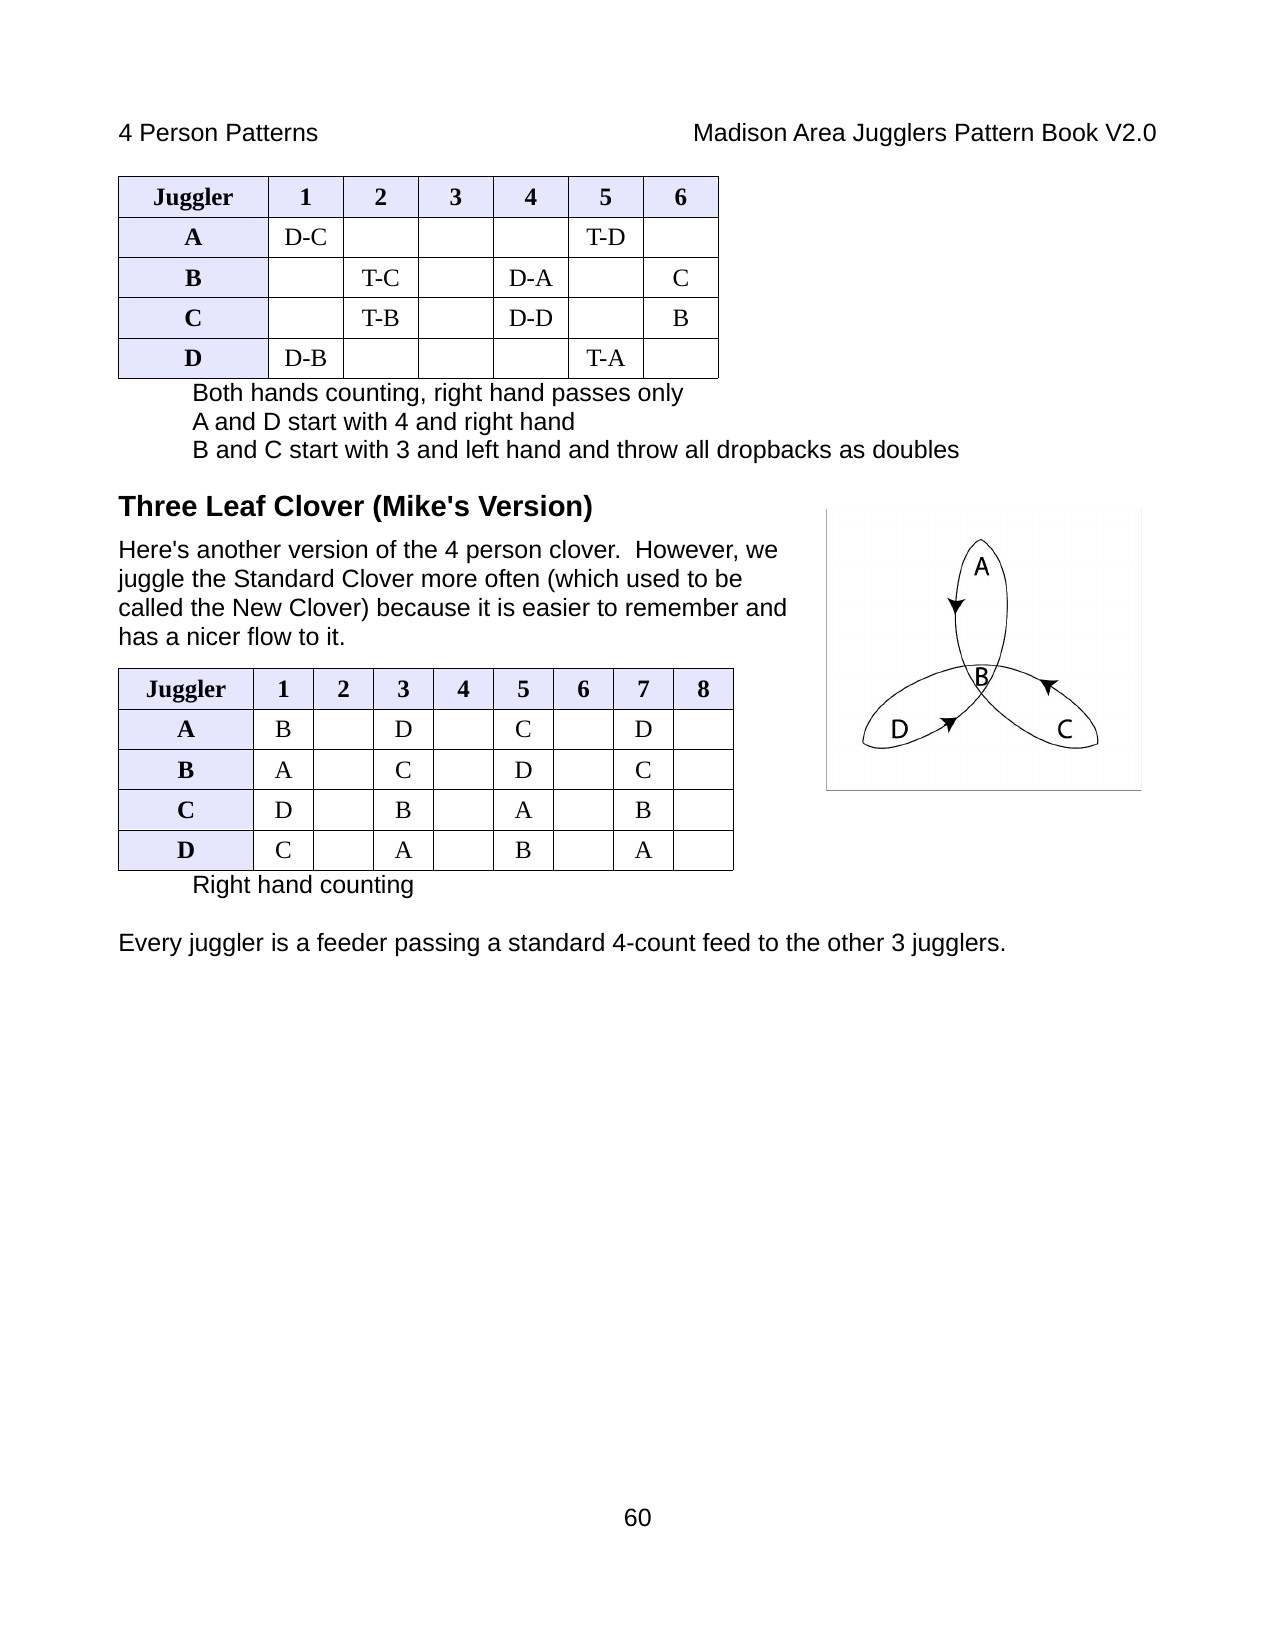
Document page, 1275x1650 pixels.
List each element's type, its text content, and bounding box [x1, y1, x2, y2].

table_header 5 [494, 669, 553, 709]
table_cell [554, 710, 613, 749]
table_cell D [119, 339, 268, 378]
table_cell [554, 831, 613, 870]
table_header 4 [494, 177, 568, 217]
table_header 6 [644, 177, 718, 217]
table_cell B [614, 790, 673, 829]
table_cell C [254, 831, 313, 870]
table_cell B [254, 710, 313, 749]
table_cell D [614, 710, 673, 749]
text Right hand counting [118, 870, 1157, 899]
table_cell B [494, 831, 553, 870]
table_cell [434, 790, 493, 829]
table_cell T-D [569, 218, 643, 257]
table_cell [569, 258, 643, 297]
text B and C start with 3 and left hand and throw all dropbacks as doubles [118, 436, 1157, 464]
table_cell [314, 750, 373, 789]
table_header 3 [374, 669, 433, 709]
table_cell D-A [494, 258, 568, 297]
table_cell D [494, 750, 553, 789]
table_cell C [374, 750, 433, 789]
table_cell [314, 790, 373, 829]
table_cell D-B [269, 339, 343, 378]
text A and D start with 4 and right hand [118, 407, 1157, 436]
table_cell [419, 258, 493, 297]
table_cell C [119, 298, 268, 338]
table_cell D [254, 790, 313, 829]
table_cell [344, 218, 418, 257]
table_header 7 [614, 669, 673, 709]
table_cell [644, 339, 718, 378]
table_cell T-C [344, 258, 418, 297]
table_cell C [119, 790, 253, 829]
table_cell [674, 831, 733, 870]
text Here's another version of the 4 person clover. However, we juggle the Standard Clover more often (which used to be called the New Clover) because it is easier to remember and has a nicer flow to it. [118, 535, 826, 650]
table_header 4 [434, 669, 493, 709]
text Both hands counting, right hand passes only [118, 378, 1157, 407]
table_cell A [374, 831, 433, 870]
table_header 1 [254, 669, 313, 709]
table_cell B [119, 258, 268, 297]
table_cell A [614, 831, 673, 870]
table_header 8 [674, 669, 733, 709]
table_header 2 [344, 177, 418, 217]
table_cell T-A [569, 339, 643, 378]
table_cell [644, 218, 718, 257]
table_cell D-C [269, 218, 343, 257]
table_cell [419, 298, 493, 338]
table_cell [344, 339, 418, 378]
table_cell D [374, 710, 433, 749]
table_cell C [644, 258, 718, 297]
table_cell [419, 339, 493, 378]
table_cell D [119, 831, 253, 870]
table_cell [269, 298, 343, 338]
table_cell [674, 790, 733, 829]
table_cell [554, 790, 613, 829]
table_cell [269, 258, 343, 297]
table_cell [434, 750, 493, 789]
table_header 6 [554, 669, 613, 709]
table_cell C [494, 710, 553, 749]
table_header 2 [314, 669, 373, 709]
table_cell [674, 750, 733, 789]
table_cell [674, 710, 733, 749]
table_cell B [644, 298, 718, 338]
table_header 5 [569, 177, 643, 217]
table_cell [434, 710, 493, 749]
table_cell [434, 831, 493, 870]
table_cell A [254, 750, 313, 789]
table_cell A [119, 710, 253, 749]
table_cell D-D [494, 298, 568, 338]
table_cell [554, 750, 613, 789]
table_header Juggler [119, 177, 268, 217]
table_cell [314, 831, 373, 870]
table_cell B [119, 750, 253, 789]
table_cell [569, 298, 643, 338]
table_cell [314, 710, 373, 749]
table_cell B [374, 790, 433, 829]
table_header 1 [269, 177, 343, 217]
text Every juggler is a feeder passing a standard 4-count feed to the other 3 jugglers. [118, 927, 1157, 956]
table_header 3 [419, 177, 493, 217]
table_cell C [614, 750, 673, 789]
picture [826, 509, 1142, 791]
table_cell A [119, 218, 268, 257]
table_cell T-B [344, 298, 418, 338]
table_header Juggler [119, 669, 253, 709]
table_cell A [494, 790, 553, 829]
table_cell [419, 218, 493, 257]
subtitle Three Leaf Clover (Mike's Version) [118, 489, 1157, 523]
table_cell [494, 218, 568, 257]
table_cell [494, 339, 568, 378]
